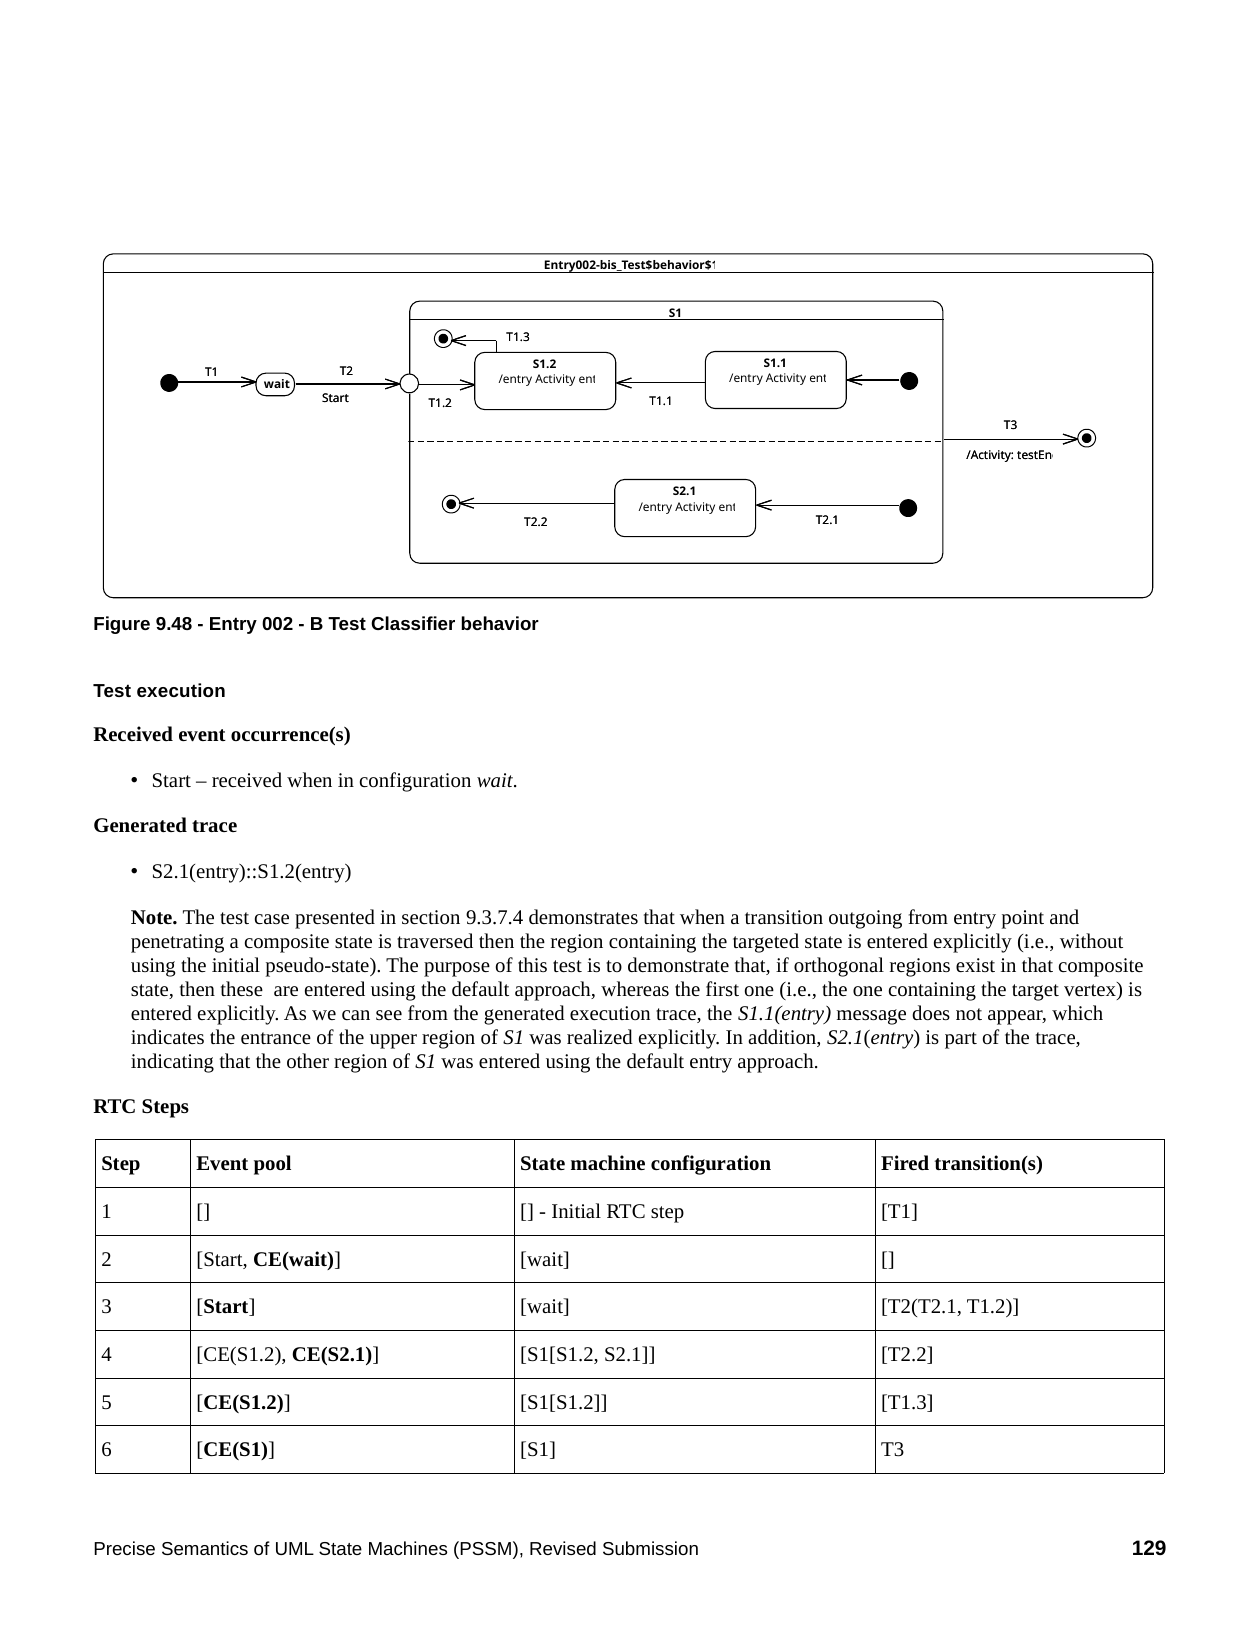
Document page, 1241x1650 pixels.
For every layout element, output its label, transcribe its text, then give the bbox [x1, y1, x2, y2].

table_cell [Start, CE(wait)] [191, 1236, 514, 1282]
table_cell [Start] [191, 1283, 514, 1330]
text Note. The test case presented in section 9.3.7.4 demonstrates that when a transition outgoing from entry point and penetrating a composite state is traversed then the region containing the targeted state is entered explicitly (i.e., without using the initial pseudo-state). The purpose of this test is to demonstrate that, if orthogonal regions exist in that composite state, then these are entered using the default approach, whereas the first one (i.e., the one containing the target vertex) is entered explicitly. As we can see from the generated execution trace, the S1.1(entry) message does not appear, which indicates the entrance of the upper region of S1 was realized explicitly. In addition, S2.1(entry) is part of the trace, indicating that the other region of S1 was entered using the default entry approach. [131, 904, 1164, 1073]
list S2.1(entry)::S1.2(entry) [131, 858, 1164, 883]
table_cell [CE(S1.2), CE(S2.1)] [191, 1331, 514, 1378]
table_cell [T1.3] [876, 1379, 1164, 1425]
table_cell [S1[S1.2, S2.1]] [515, 1331, 875, 1378]
subtitle Test execution [93, 680, 1164, 701]
table_cell 3 [96, 1283, 190, 1330]
text RTC Steps [93, 1094, 1164, 1118]
table_cell T3 [876, 1426, 1164, 1473]
table_cell [T2(T2.1, T1.2)] [876, 1283, 1164, 1330]
table_cell [CE(S1.2)] [191, 1379, 514, 1425]
table_cell [] - Initial RTC step [515, 1188, 875, 1234]
table_cell 2 [96, 1236, 190, 1282]
table_header State machine configuration [515, 1140, 875, 1187]
table_cell 4 [96, 1331, 190, 1378]
table_cell 1 [96, 1188, 190, 1234]
table_cell [T1] [876, 1188, 1164, 1234]
table_header Step [96, 1140, 190, 1187]
list Start – received when in configuration wait. [131, 767, 1164, 792]
table_cell [CE(S1)] [191, 1426, 514, 1473]
text Figure 9.48 - Entry 002 - B Test Classifier behavior [93, 243, 1164, 634]
text Received event occurrence(s) [93, 722, 1164, 746]
table_header Fired transition(s) [876, 1140, 1164, 1187]
table_cell [T2.2] [876, 1331, 1164, 1378]
table_cell [wait] [515, 1236, 875, 1282]
table_cell [S1[S1.2]] [515, 1379, 875, 1425]
table_cell 5 [96, 1379, 190, 1425]
table_cell [] [876, 1236, 1164, 1282]
table_cell [S1] [515, 1426, 875, 1473]
table_cell [wait] [515, 1283, 875, 1330]
text Generated trace [93, 813, 1164, 837]
table_header Event pool [191, 1140, 514, 1187]
table_cell [] [191, 1188, 514, 1234]
table_cell 6 [96, 1426, 190, 1473]
